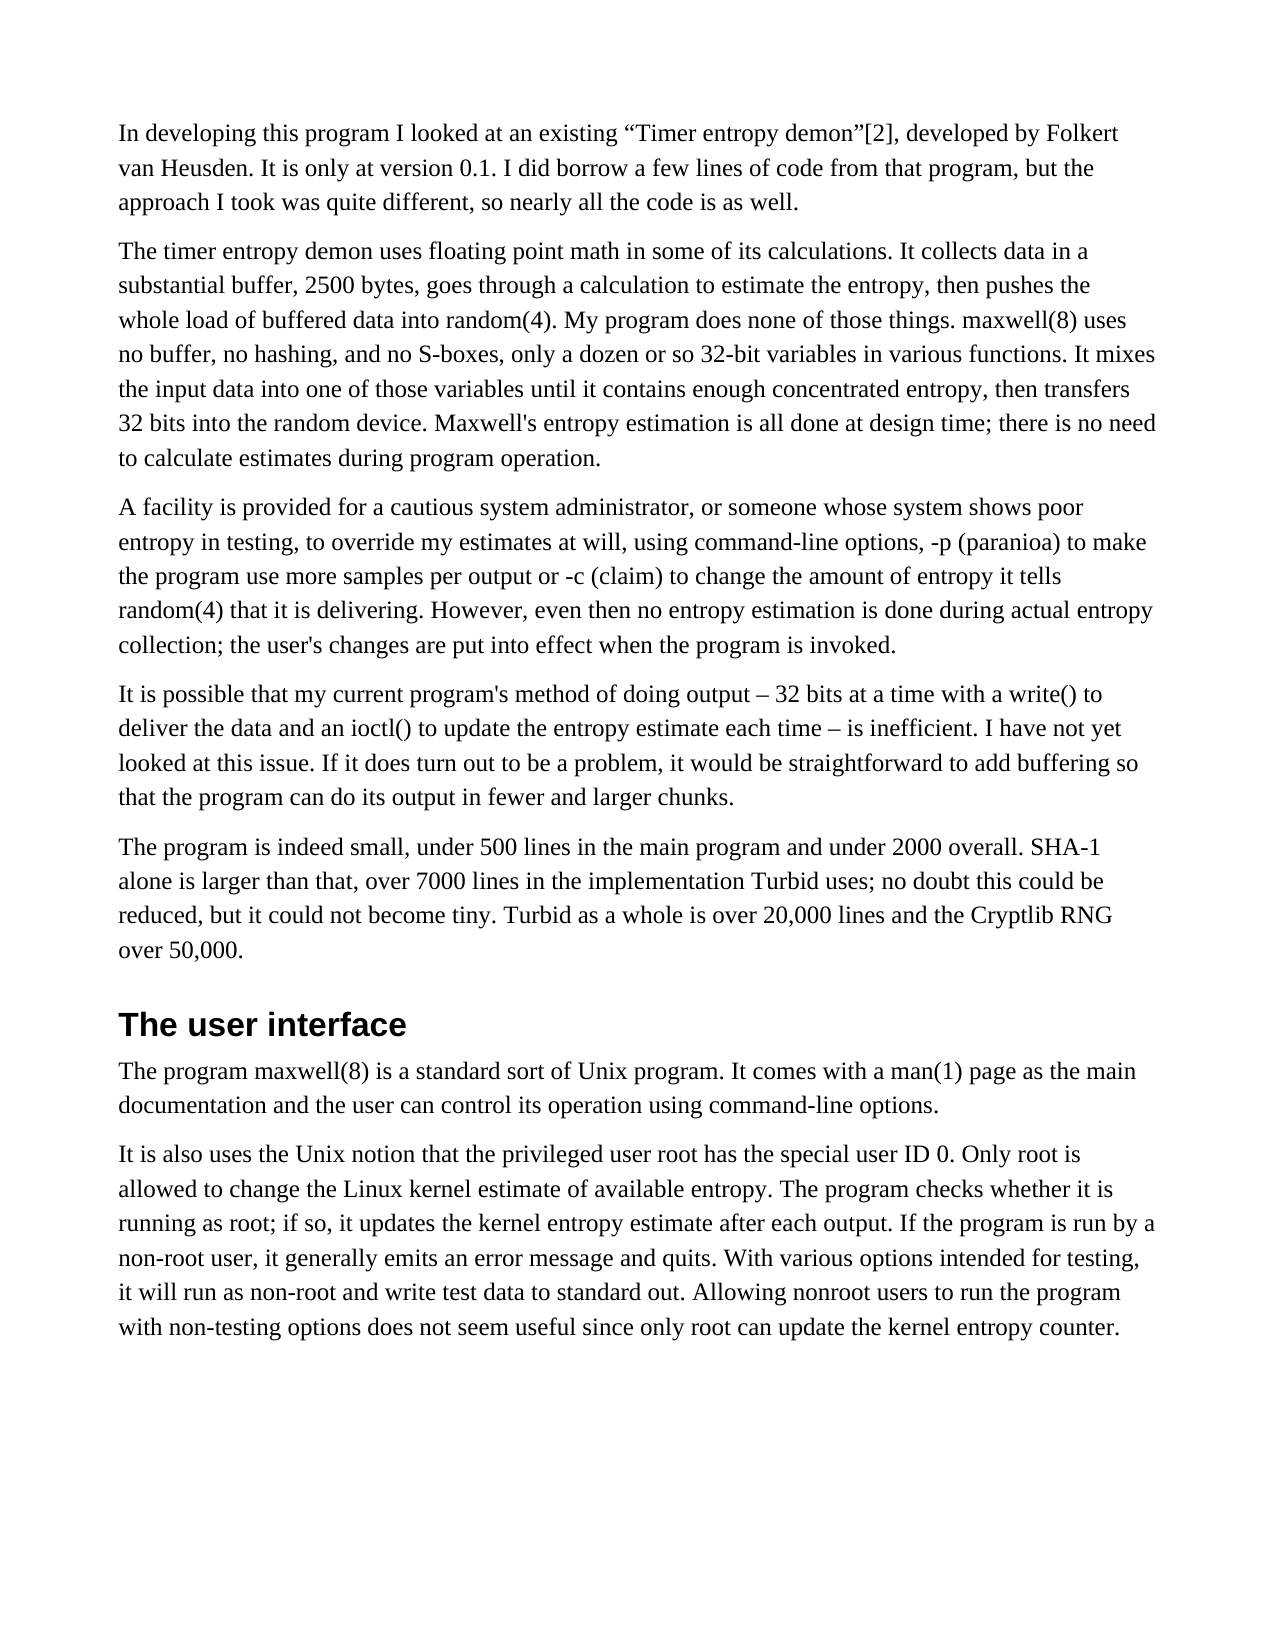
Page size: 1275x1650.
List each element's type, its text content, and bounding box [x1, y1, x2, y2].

text The timer entropy demon uses floating point math in some of its calculations. It collects data in a substantial buffer, 2500 bytes, goes through a calculation to estimate the entropy, then pushes the whole load of buffered data into random(4). My program does none of those things. maxwell(8) uses no buffer, no hashing, and no S-boxes, only a dozen or so 32-bit variables in various functions. It mixes the input data into one of those variables until it contains enough concentrated entropy, then transfers 32 bits into the random device. Maxwell's entropy estimation is all done at design time; there is no need to calculate estimates during program operation. [118, 236, 1157, 472]
subtitle The user interface [118, 1005, 1157, 1043]
text The program is indeed small, under 500 lines in the main program and under 2000 overall. SHA-1 alone is larger than that, over 7000 lines in the implementation Turbid uses; no doubt this could be reduced, but it could not become tiny. Turbid as a whole is over 20,000 lines and the Cryptlib RNG over 50,000. [118, 832, 1157, 964]
text It is possible that my current program's method of doing output – 32 bits at a time with a write() to deliver the data and an ioctl() to update the entropy estimate each time – is inefficient. I have not yet looked at this issue. If it does turn out to be a problem, it would be straightforward to add buffering so that the program can do its output in fewer and larger chunks. [118, 679, 1157, 811]
text It is also uses the Unix notion that the privileged user root has the special user ID 0. Only root is allowed to change the Linux kernel estimate of available entropy. The program checks whether it is running as root; if so, it updates the kernel entropy estimate after each output. If the program is run by a non-root user, it generally emits an error message and quits. With various options intended for testing, it will run as non-root and write test data to standard out. Allowing nonroot users to run the program with non-testing options does not seem useful since only root can update the kernel entropy counter. [118, 1139, 1157, 1341]
text In developing this program I looked at an existing “Timer entropy demon”[2], developed by Folkert van Heusden. It is only at version 0.1. I did borrow a few lines of code from that program, but the approach I took was quite different, so nearly all the code is as well. [118, 118, 1157, 216]
text A facility is provided for a cautious system administrator, or someone whose system shows poor entropy in testing, to override my estimates at will, using command-line options, -p (paranioa) to make the program use more samples per output or -c (claim) to change the amount of entropy it tells random(4) that it is delivering. However, even then no entropy estimation is done during actual entropy collection; the user's changes are put into effect when the program is invoked. [118, 492, 1157, 659]
text The program maxwell(8) is a standard sort of Unix program. It comes with a man(1) page as the main documentation and the user can control its operation using command-line options. [118, 1056, 1157, 1119]
